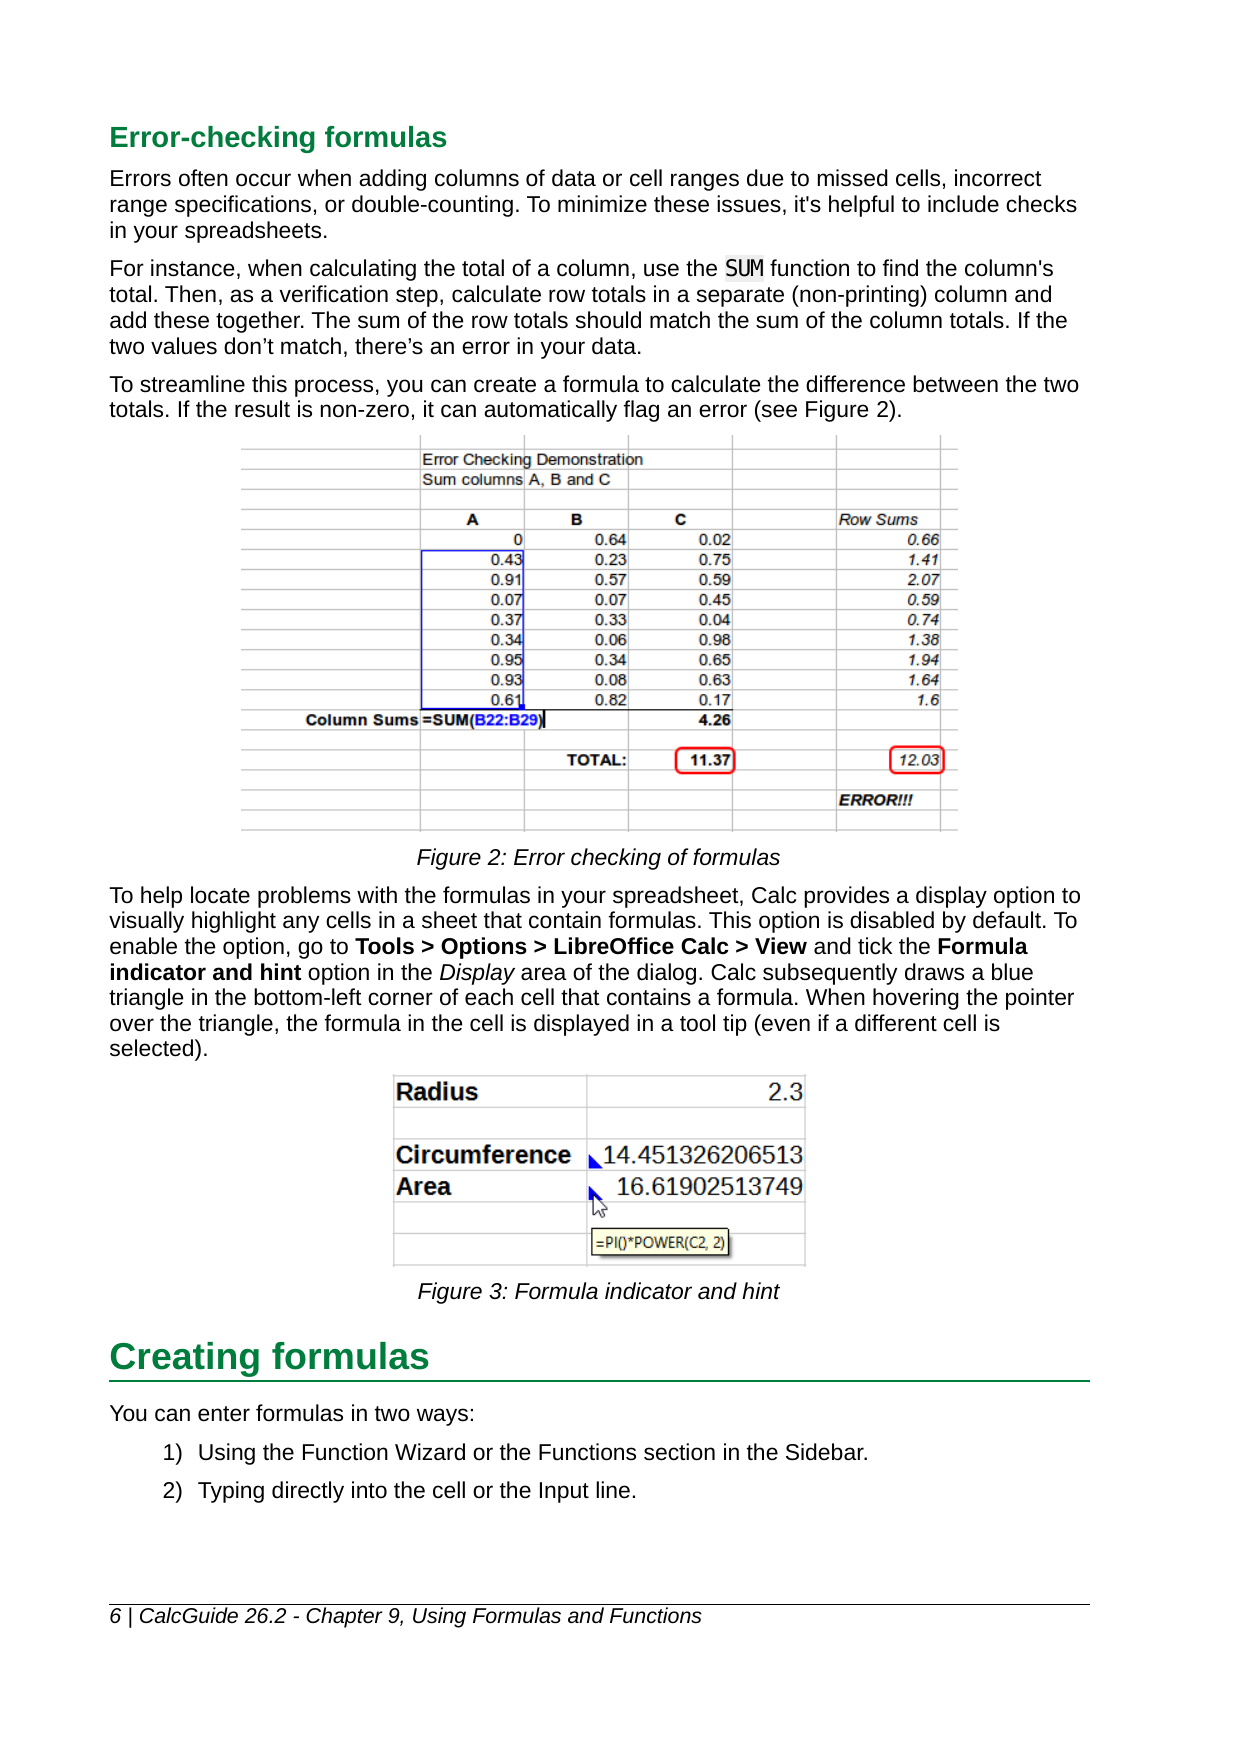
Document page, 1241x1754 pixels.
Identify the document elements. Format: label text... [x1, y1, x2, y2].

list Using the Function Wizard or the Functions section in the Sidebar. [183, 1439, 1090, 1465]
text Figure 3: Formula indicator and hint [392, 1278, 806, 1304]
text Errors often occur when adding columns of data or cell ranges due to missed cells, incorrect range specifications, or double-counting. To minimize these issues, it's helpful to include checks in your spreadsheets. [109, 166, 1090, 243]
subtitle Error-checking formulas [109, 121, 1090, 154]
text Figure 2: Error checking of formulas [241, 844, 958, 870]
list You can enter formulas in two ways: [109, 1401, 1090, 1427]
text To help locate problems with the formulas in your spreadsheet, Calc provides a display option to visually highlight any cells in a sheet that contain formulas. This option is disabled by default. To enable the option, go to Tools > Options > LibreOffice Calc > View and tick the Formula indicator and hint option in the Display area of the dialog. Calc subsequently draws a blue triangle in the bottom-left corner of each cell that contains a formula. When hovering the pointer over the triangle, the formula in the cell is displayed in a tool tip (even if a different cell is selected). [109, 882, 1090, 1062]
list Typing directly into the cell or the Input line. [183, 1477, 1090, 1503]
text To streamline this process, you can create a formula to calculate the difference between the two totals. If the result is non-zero, it can automatically flag an error (see Figure 2). [109, 371, 1090, 423]
text For instance, when calculating the total of a column, use the SUM function to find the column's total. Then, as a verification step, calculate row totals in a separate (non-printing) column and add these together. The sum of the row totals should match the sum of the column totals. If the two values don’t match, there’s an error in your data. [109, 255, 1090, 359]
picture [241, 435, 958, 832]
picture [392, 1074, 807, 1267]
subtitle Creating formulas [109, 1335, 1090, 1380]
